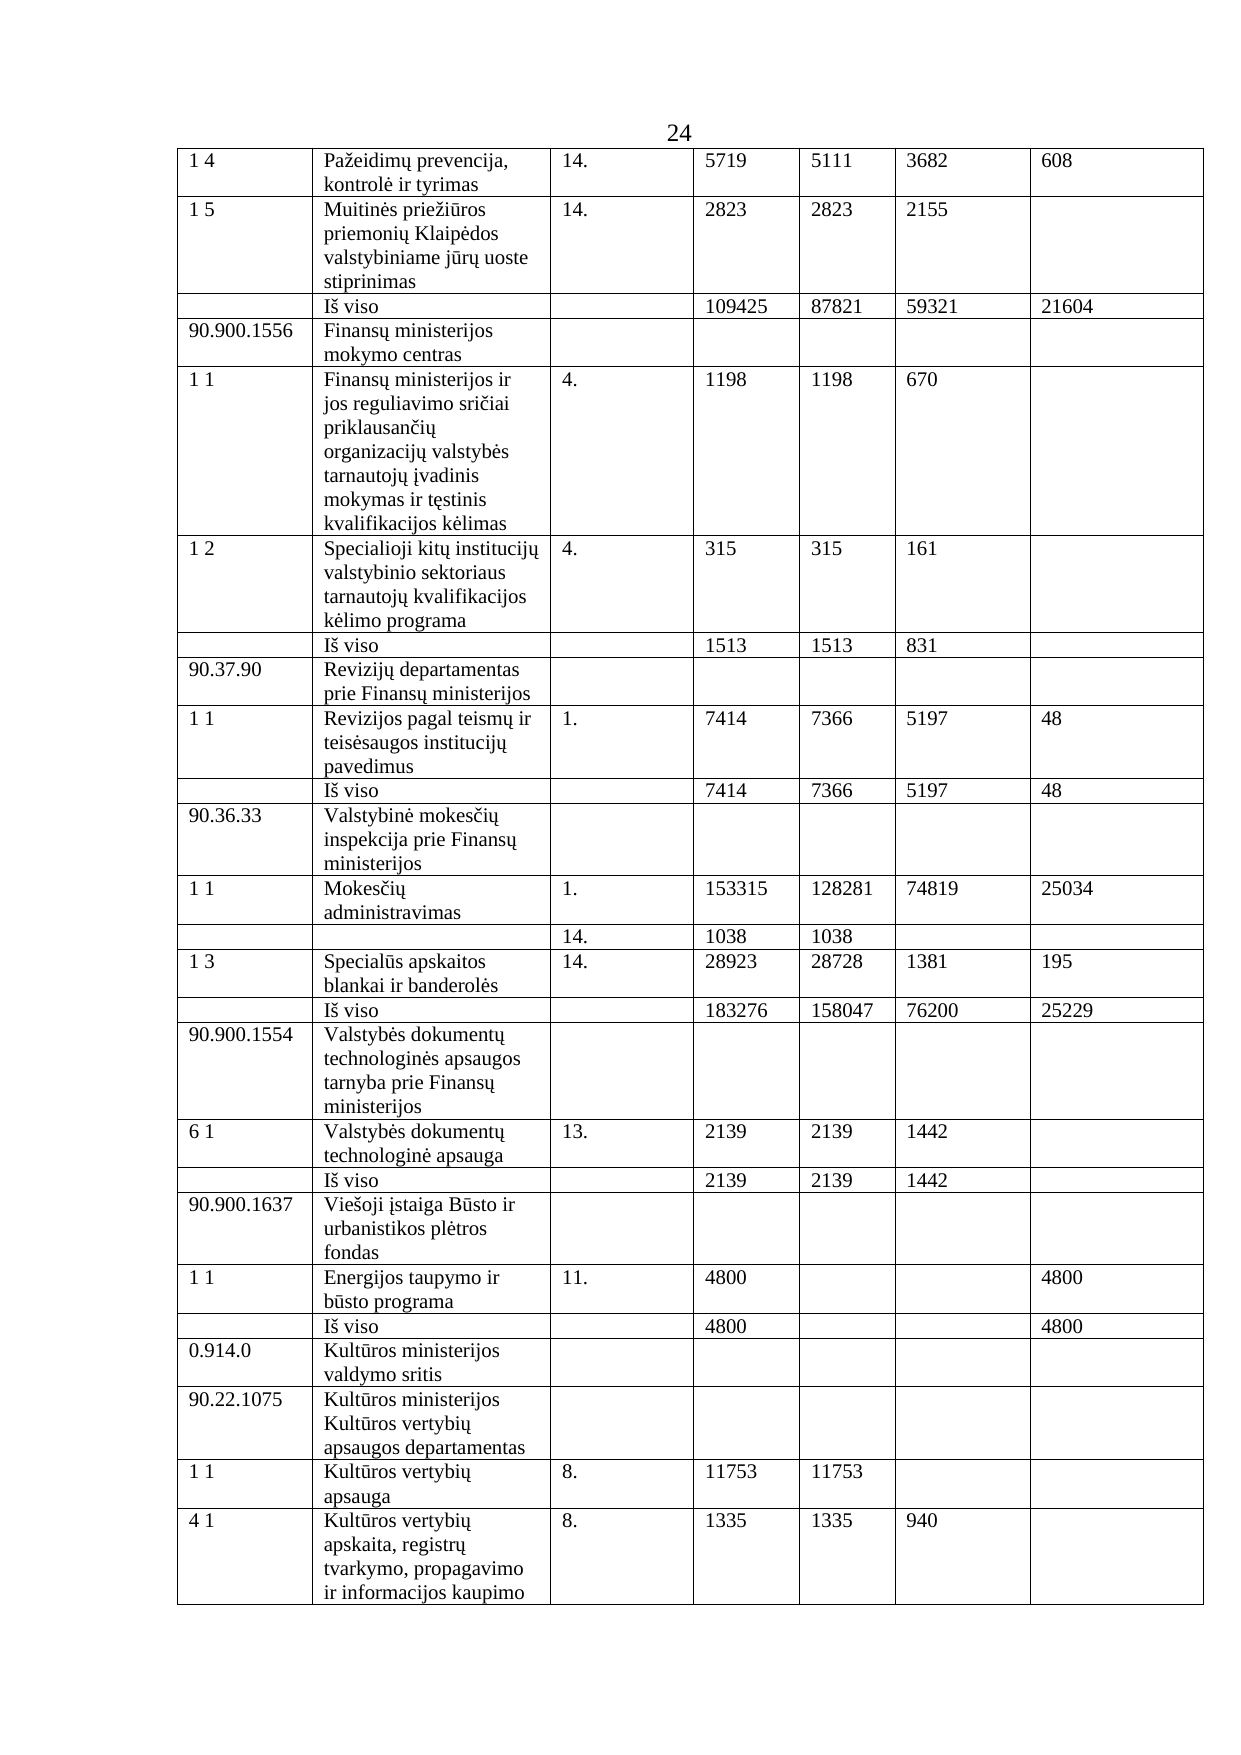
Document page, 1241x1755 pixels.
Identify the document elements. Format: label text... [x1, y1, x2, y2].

table_cell 2155 [896, 197, 1030, 293]
table_cell [551, 1387, 693, 1459]
table_cell 90.22.1075 [178, 1387, 312, 1459]
table_cell [896, 1339, 1030, 1386]
table_cell 2823 [800, 197, 895, 293]
table_cell 14. [551, 149, 693, 196]
table_cell 48 [1031, 706, 1203, 778]
table_cell 7366 [800, 779, 895, 802]
table_cell 11. [551, 1265, 693, 1313]
table_cell Valstybės dokumentų technologinės apsaugos tarnyba prie Finansų ministerijos [313, 1023, 550, 1118]
table_cell [800, 658, 895, 705]
table_cell Kultūros vertybių apskaita, registrų tvarkymo, propagavimo ir informacijos kaupimo [313, 1509, 550, 1604]
table_cell [551, 658, 693, 705]
table_cell [551, 779, 693, 802]
table_cell [896, 658, 1030, 705]
table_cell 831 [896, 633, 1030, 657]
table_cell 195 [1031, 950, 1203, 997]
table_cell 5197 [896, 706, 1030, 778]
table_cell Valstybinė mokesčių inspekcija prie Finansų ministerijos [313, 804, 550, 875]
table_cell 1442 [896, 1120, 1030, 1167]
table_cell 2139 [694, 1168, 799, 1192]
table_cell 1. [551, 706, 693, 778]
table_cell 1513 [800, 633, 895, 657]
table_cell [1031, 804, 1203, 875]
table_cell 87821 [800, 294, 895, 318]
table_cell [313, 925, 550, 948]
table_cell 1038 [694, 925, 799, 948]
table_cell Specialūs apskaitos blankai ir banderolės [313, 950, 550, 997]
table_cell 7414 [694, 706, 799, 778]
table_cell Iš viso [313, 294, 550, 318]
table_cell 161 [896, 536, 1030, 632]
table_cell 670 [896, 367, 1030, 535]
table_cell 1 1 [178, 367, 312, 535]
table_cell [896, 1387, 1030, 1459]
table_cell 1442 [896, 1168, 1030, 1192]
table_cell 28923 [694, 950, 799, 997]
table_cell [896, 1460, 1030, 1508]
table_cell 0.914.0 [178, 1339, 312, 1386]
table_cell [1031, 1387, 1203, 1459]
table_cell [551, 804, 693, 875]
table_cell 5719 [694, 149, 799, 196]
table_cell 1198 [800, 367, 895, 535]
table_cell 2139 [800, 1168, 895, 1192]
table_cell [896, 804, 1030, 875]
table_cell 4. [551, 536, 693, 632]
table_cell 4800 [1031, 1314, 1203, 1338]
table_cell 128281 [800, 876, 895, 924]
table_cell 1335 [800, 1509, 895, 1604]
table_cell 1 1 [178, 706, 312, 778]
table_cell 90.36.33 [178, 804, 312, 875]
table_cell [896, 1265, 1030, 1313]
table_cell 608 [1031, 149, 1203, 196]
table_cell 21604 [1031, 294, 1203, 318]
table_cell [178, 294, 312, 318]
table_cell Revizijų departamentas prie Finansų ministerijos [313, 658, 550, 705]
table_cell 59321 [896, 294, 1030, 318]
table_cell [1031, 1193, 1203, 1264]
table_cell 2823 [694, 197, 799, 293]
table_cell [1031, 658, 1203, 705]
table_cell 90.37.90 [178, 658, 312, 705]
table_cell 1 1 [178, 1265, 312, 1313]
table_cell 315 [800, 536, 895, 632]
table_cell Valstybės dokumentų technologinė apsauga [313, 1120, 550, 1167]
table_cell [551, 998, 693, 1022]
table_cell Kultūros ministerijos valdymo sritis [313, 1339, 550, 1386]
table_cell [1031, 1460, 1203, 1508]
table_cell [1031, 925, 1203, 948]
table_cell Kultūros ministerijos Kultūros vertybių apsaugos departamentas [313, 1387, 550, 1459]
table_cell 48 [1031, 779, 1203, 802]
table_cell [1031, 1120, 1203, 1167]
table_cell [896, 319, 1030, 366]
table_cell Specialioji kitų institucijų valstybinio sektoriaus tarnautojų kvalifikacijos kėlimo programa [313, 536, 550, 632]
table_cell 4800 [694, 1265, 799, 1313]
table_cell [896, 1314, 1030, 1338]
table_cell [551, 294, 693, 318]
table_cell 4800 [1031, 1265, 1203, 1313]
table_cell 2139 [694, 1120, 799, 1167]
table_cell [694, 1387, 799, 1459]
table_cell Iš viso [313, 633, 550, 657]
table_cell 1198 [694, 367, 799, 535]
table_cell 1 1 [178, 1460, 312, 1508]
table_cell [800, 1339, 895, 1386]
table_cell [551, 1339, 693, 1386]
table_cell Revizijos pagal teismų ir teisėsaugos institucijų pavedimus [313, 706, 550, 778]
table_cell 11753 [800, 1460, 895, 1508]
table_cell Kultūros vertybių apsauga [313, 1460, 550, 1508]
table_cell 25229 [1031, 998, 1203, 1022]
table_cell Iš viso [313, 998, 550, 1022]
table_cell 14. [551, 197, 693, 293]
table_cell [551, 1314, 693, 1338]
table_cell [800, 1193, 895, 1264]
table_cell [694, 1193, 799, 1264]
table_cell Finansų ministerijos ir jos reguliavimo sričiai priklausančių organizacijų valstybės tarnautojų įvadinis mokymas ir tęstinis kvalifikacijos kėlimas [313, 367, 550, 535]
table_cell 4. [551, 367, 693, 535]
table_cell 14. [551, 925, 693, 948]
table_cell 11753 [694, 1460, 799, 1508]
table_cell [800, 1314, 895, 1338]
table_cell 1513 [694, 633, 799, 657]
table_cell Iš viso [313, 1168, 550, 1192]
table_cell 4 1 [178, 1509, 312, 1604]
table_cell [800, 1023, 895, 1118]
table_cell 8. [551, 1460, 693, 1508]
table_cell 109425 [694, 294, 799, 318]
table_cell [178, 633, 312, 657]
table_cell 1 2 [178, 536, 312, 632]
table_cell [896, 1023, 1030, 1118]
table_cell [1031, 367, 1203, 535]
table_cell 76200 [896, 998, 1030, 1022]
table_cell [800, 804, 895, 875]
table_cell 7414 [694, 779, 799, 802]
table_cell Pažeidimų prevencija, kontrolė ir tyrimas [313, 149, 550, 196]
table_cell 1 4 [178, 149, 312, 196]
table_cell 1038 [800, 925, 895, 948]
table_cell 153315 [694, 876, 799, 924]
table_cell 940 [896, 1509, 1030, 1604]
table_cell 1 1 [178, 876, 312, 924]
table_cell 1335 [694, 1509, 799, 1604]
table_cell 1. [551, 876, 693, 924]
table_cell 158047 [800, 998, 895, 1022]
table_cell 28728 [800, 950, 895, 997]
table_cell Iš viso [313, 779, 550, 802]
table_cell 315 [694, 536, 799, 632]
table_cell [694, 1023, 799, 1118]
table_cell [178, 1314, 312, 1338]
table_cell [1031, 536, 1203, 632]
table_cell [1031, 633, 1203, 657]
table_cell 3682 [896, 149, 1030, 196]
table_cell [1031, 197, 1203, 293]
table_cell [1031, 1168, 1203, 1192]
table_cell [178, 925, 312, 948]
table_cell [694, 1339, 799, 1386]
table_cell [800, 319, 895, 366]
table_cell Muitinės priežiūros priemonių Klaipėdos valstybiniame jūrų uoste stiprinimas [313, 197, 550, 293]
table_cell Energijos taupymo ir būsto programa [313, 1265, 550, 1313]
table_cell [1031, 1509, 1203, 1604]
table_cell 90.900.1554 [178, 1023, 312, 1118]
table_cell [694, 804, 799, 875]
table_cell Finansų ministerijos mokymo centras [313, 319, 550, 366]
table_cell 1 3 [178, 950, 312, 997]
table_cell [694, 658, 799, 705]
table_cell [551, 319, 693, 366]
table_cell 90.900.1556 [178, 319, 312, 366]
table_cell 1 5 [178, 197, 312, 293]
table_cell [1031, 319, 1203, 366]
table_cell [551, 1023, 693, 1118]
table_cell 14. [551, 950, 693, 997]
table_cell [178, 998, 312, 1022]
table_cell [551, 633, 693, 657]
table_cell 1381 [896, 950, 1030, 997]
table_cell 13. [551, 1120, 693, 1167]
table_cell Viešoji įstaiga Būsto ir urbanistikos plėtros fondas [313, 1193, 550, 1264]
table_cell 183276 [694, 998, 799, 1022]
table_cell 90.900.1637 [178, 1193, 312, 1264]
table_cell 4800 [694, 1314, 799, 1338]
table_cell 2139 [800, 1120, 895, 1167]
table_cell [1031, 1023, 1203, 1118]
table_cell [1031, 1339, 1203, 1386]
table_cell [694, 319, 799, 366]
table_cell [178, 779, 312, 802]
table_cell [551, 1168, 693, 1192]
table_cell 74819 [896, 876, 1030, 924]
table_cell [896, 1193, 1030, 1264]
table_cell [551, 1193, 693, 1264]
table_cell Iš viso [313, 1314, 550, 1338]
table_cell [896, 925, 1030, 948]
table_cell 6 1 [178, 1120, 312, 1167]
table_cell Mokesčių administravimas [313, 876, 550, 924]
table_cell 25034 [1031, 876, 1203, 924]
table_cell 7366 [800, 706, 895, 778]
table_cell [800, 1265, 895, 1313]
table_cell 5197 [896, 779, 1030, 802]
table_cell 8. [551, 1509, 693, 1604]
table_cell [178, 1168, 312, 1192]
table_cell 5111 [800, 149, 895, 196]
table_cell [800, 1387, 895, 1459]
